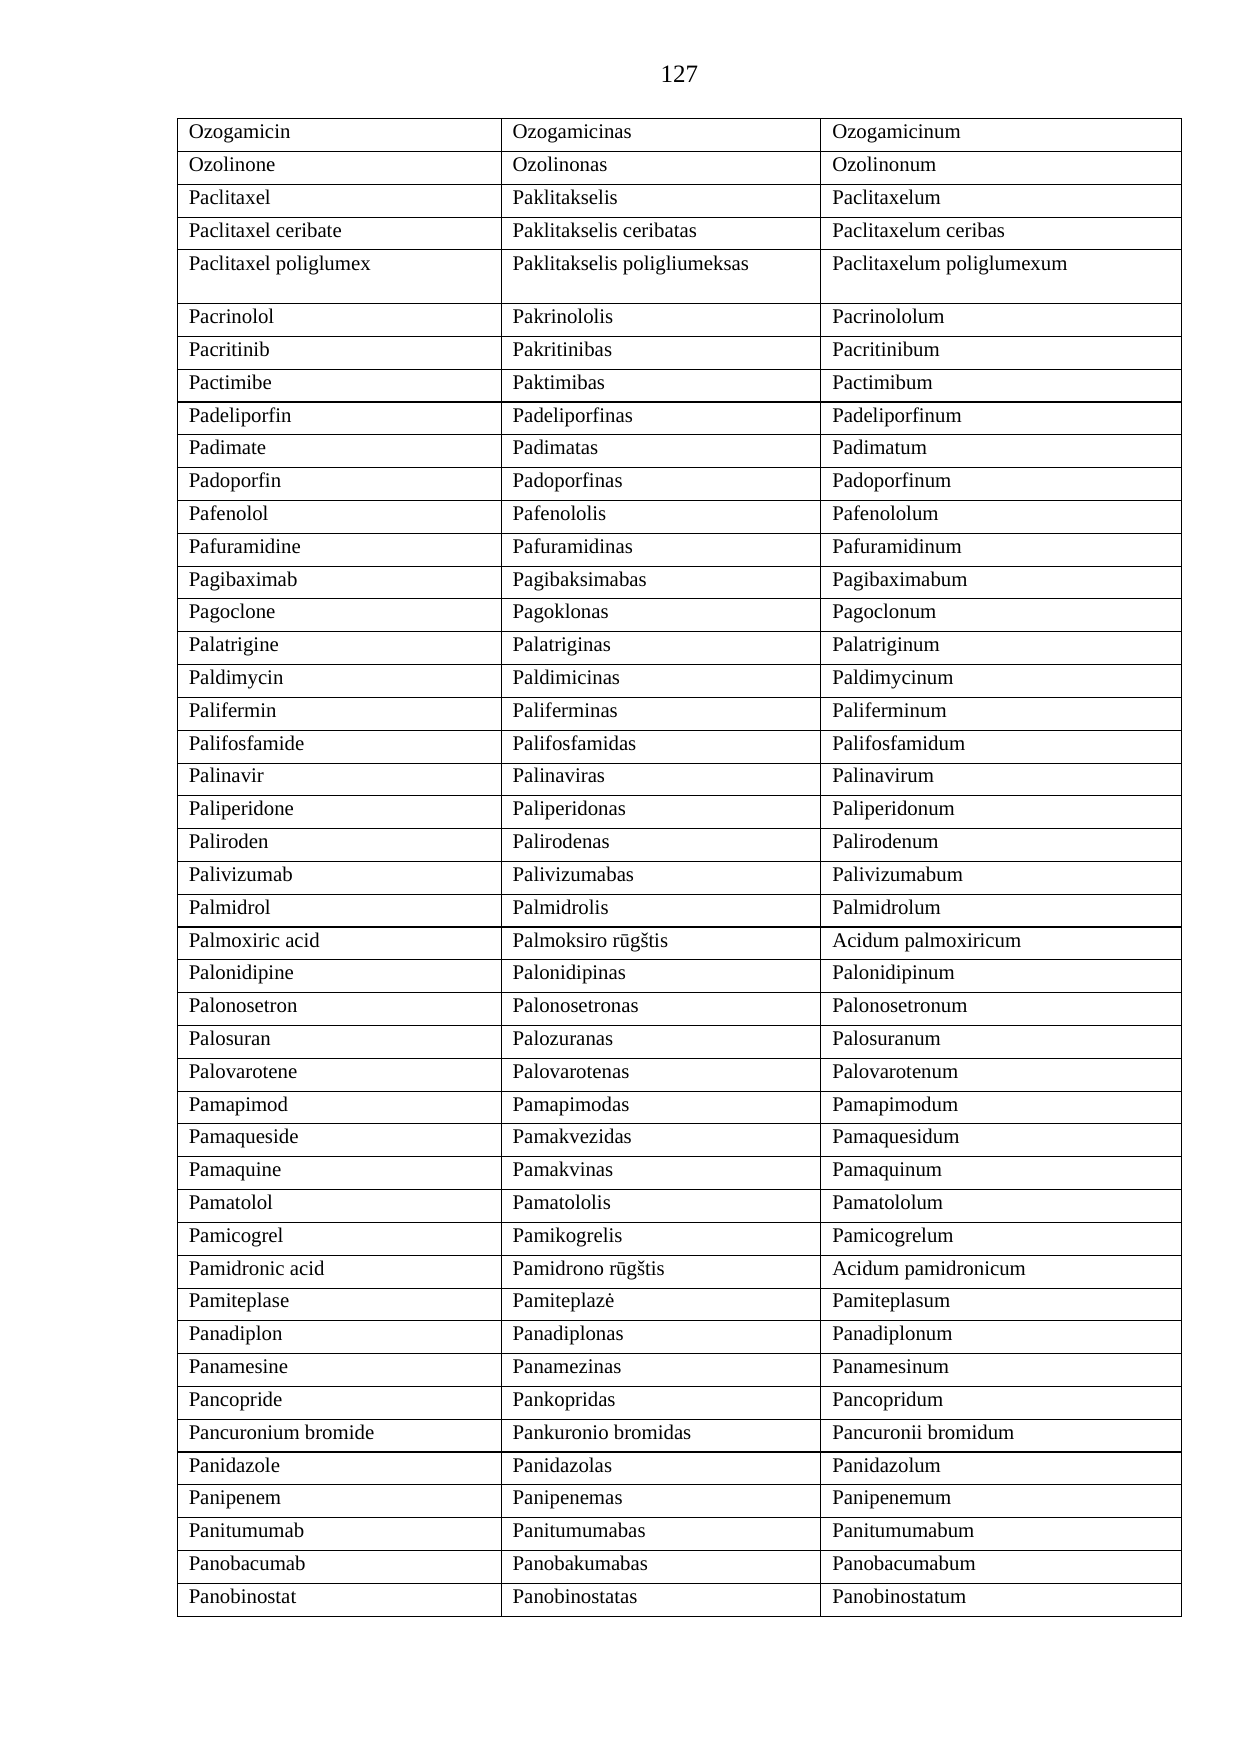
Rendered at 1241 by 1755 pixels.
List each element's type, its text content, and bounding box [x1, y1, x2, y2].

table_cell Pamaquine [178, 1157, 501, 1189]
table_cell Palivizumabum [821, 862, 1181, 894]
table_cell Palirodenas [502, 829, 820, 861]
table_cell Pacrinololum [821, 304, 1181, 336]
table_cell Pagibaximab [178, 567, 501, 598]
table_cell Pamapimodas [502, 1092, 820, 1123]
table_cell Palatriginas [502, 632, 820, 664]
table_cell Palivizumabas [502, 862, 820, 894]
table_cell Panipenemum [821, 1485, 1181, 1517]
table_cell Pafenolol [178, 501, 501, 533]
table_cell Pancopridum [821, 1387, 1181, 1419]
table_cell Panobacumabum [821, 1551, 1181, 1583]
table_cell Pamaquinum [821, 1157, 1181, 1189]
table_cell Pacritinibum [821, 337, 1181, 369]
table_cell Palovarotene [178, 1059, 501, 1091]
table_cell Palatrigine [178, 632, 501, 664]
table_cell Paclitaxelum [821, 185, 1181, 217]
table_cell Pagoclone [178, 599, 501, 631]
table_cell Palmoksiro rūgštis [502, 928, 820, 959]
table_cell Panamesinum [821, 1354, 1181, 1386]
table_cell Panamesine [178, 1354, 501, 1386]
table_cell Palmidrolum [821, 895, 1181, 926]
table_cell Pancopride [178, 1387, 501, 1419]
table_cell Pamakvezidas [502, 1124, 820, 1156]
table_cell Acidum palmoxiricum [821, 928, 1181, 959]
table_cell Pamidronic acid [178, 1256, 501, 1287]
table_cell Pankuronio bromidas [502, 1420, 820, 1451]
table_cell Panobinostatas [502, 1584, 820, 1616]
table_cell Paliroden [178, 829, 501, 861]
table_cell Pakrinololis [502, 304, 820, 336]
table_cell Panobinostatum [821, 1584, 1181, 1616]
table_cell Pamiteplasum [821, 1289, 1181, 1320]
table_cell Paliperidonas [502, 796, 820, 828]
table_cell Panobakumabas [502, 1551, 820, 1583]
table_cell Padoporfin [178, 468, 501, 500]
table_cell Pagoklonas [502, 599, 820, 631]
table_cell Ozogamicinas [502, 119, 820, 151]
table_cell Pamaqueside [178, 1124, 501, 1156]
table_cell Padeliporfin [178, 403, 501, 434]
table_cell Palifermin [178, 698, 501, 729]
table_cell Pamatolol [178, 1190, 501, 1222]
table_cell Panadiplonas [502, 1321, 820, 1353]
table_cell Padeliporfinas [502, 403, 820, 434]
table_cell Paktimibas [502, 370, 820, 401]
table_cell Pakritinibas [502, 337, 820, 369]
table_cell Pamiteplazė [502, 1289, 820, 1320]
table_cell Panipenem [178, 1485, 501, 1517]
table_cell Ozogamicin [178, 119, 501, 151]
table_cell Pafuramidinum [821, 534, 1181, 566]
table_cell Ozolinone [178, 152, 501, 184]
table_cell Pactimibe [178, 370, 501, 401]
table_cell Palifosfamidas [502, 731, 820, 762]
table_cell Panitumumabas [502, 1518, 820, 1550]
table_cell Palovarotenas [502, 1059, 820, 1091]
table_cell Pagoclonum [821, 599, 1181, 631]
table_cell Pamicogrelum [821, 1223, 1181, 1254]
table_cell Pamakvinas [502, 1157, 820, 1189]
table_cell Palonosetronum [821, 993, 1181, 1025]
table_cell Padimatas [502, 435, 820, 467]
table_cell Paclitaxelum poliglumexum [821, 250, 1181, 303]
table_cell Pafuramidine [178, 534, 501, 566]
table_cell Palosuranum [821, 1026, 1181, 1058]
table_cell Palonosetronas [502, 993, 820, 1025]
table_cell Padoporfinum [821, 468, 1181, 500]
table_cell Palinaviras [502, 764, 820, 795]
table_cell Paclitaxel [178, 185, 501, 217]
table_cell Paliperidonum [821, 796, 1181, 828]
table_cell Palonidipinum [821, 960, 1181, 992]
table_cell Palmoxiric acid [178, 928, 501, 959]
table_cell Palinavirum [821, 764, 1181, 795]
table_cell Paclitaxelum ceribas [821, 218, 1181, 249]
table_cell Pancuronii bromidum [821, 1420, 1181, 1451]
table_cell Palinavir [178, 764, 501, 795]
table_cell Pagibaximabum [821, 567, 1181, 598]
table_cell Palifosfamidum [821, 731, 1181, 762]
table_cell Pactimibum [821, 370, 1181, 401]
table_cell Pancuronium bromide [178, 1420, 501, 1451]
table_cell Palifosfamide [178, 731, 501, 762]
table_cell Pamaquesidum [821, 1124, 1181, 1156]
table_cell Palovarotenum [821, 1059, 1181, 1091]
table_cell Pankopridas [502, 1387, 820, 1419]
table_cell Pamikogrelis [502, 1223, 820, 1254]
table_cell Palmidrol [178, 895, 501, 926]
table_cell Panadiplonum [821, 1321, 1181, 1353]
table_cell Paldimicinas [502, 665, 820, 697]
table_cell Pacritinib [178, 337, 501, 369]
table_cell Panidazolum [821, 1453, 1181, 1484]
table_cell Panobacumab [178, 1551, 501, 1583]
table_cell Padimate [178, 435, 501, 467]
table_cell Ozolinonas [502, 152, 820, 184]
table_cell Pamiteplase [178, 1289, 501, 1320]
table_cell Pafuramidinas [502, 534, 820, 566]
table_cell Palonidipinas [502, 960, 820, 992]
table_cell Paklitakselis [502, 185, 820, 217]
table_cell Padimatum [821, 435, 1181, 467]
table_cell Paliferminas [502, 698, 820, 729]
table_cell Paldimycinum [821, 665, 1181, 697]
table_cell Panidazole [178, 1453, 501, 1484]
table_cell Paliperidone [178, 796, 501, 828]
table_cell Pamapimodum [821, 1092, 1181, 1123]
table_cell Pamicogrel [178, 1223, 501, 1254]
table_cell Padoporfinas [502, 468, 820, 500]
table_cell Pagibaksimabas [502, 567, 820, 598]
table_cell Palonidipine [178, 960, 501, 992]
table_cell Panamezinas [502, 1354, 820, 1386]
table_cell Paclitaxel ceribate [178, 218, 501, 249]
table_cell Paclitaxel poliglumex [178, 250, 501, 303]
table_cell Paklitakselis poligliumeksas [502, 250, 820, 303]
table_cell Pamapimod [178, 1092, 501, 1123]
table_cell Palosuran [178, 1026, 501, 1058]
table_cell Pamidrono rūgštis [502, 1256, 820, 1287]
table_cell Paldimycin [178, 665, 501, 697]
table_cell Panobinostat [178, 1584, 501, 1616]
table_cell Palatriginum [821, 632, 1181, 664]
table_cell Pamatololum [821, 1190, 1181, 1222]
table_cell Paklitakselis ceribatas [502, 218, 820, 249]
table_cell Paliferminum [821, 698, 1181, 729]
table_cell Ozogamicinum [821, 119, 1181, 151]
table_cell Palmidrolis [502, 895, 820, 926]
table_cell Pamatololis [502, 1190, 820, 1222]
table_cell Pafenololum [821, 501, 1181, 533]
table_cell Palonosetron [178, 993, 501, 1025]
table_cell Panitumumab [178, 1518, 501, 1550]
table_cell Pacrinolol [178, 304, 501, 336]
table_cell Panipenemas [502, 1485, 820, 1517]
table_cell Palivizumab [178, 862, 501, 894]
table_cell Pafenololis [502, 501, 820, 533]
table_cell Palozuranas [502, 1026, 820, 1058]
table_cell Padeliporfinum [821, 403, 1181, 434]
table_cell Panidazolas [502, 1453, 820, 1484]
table_cell Palirodenum [821, 829, 1181, 861]
table_cell Acidum pamidronicum [821, 1256, 1181, 1287]
table_cell Panadiplon [178, 1321, 501, 1353]
table_cell Ozolinonum [821, 152, 1181, 184]
table_cell Panitumumabum [821, 1518, 1181, 1550]
